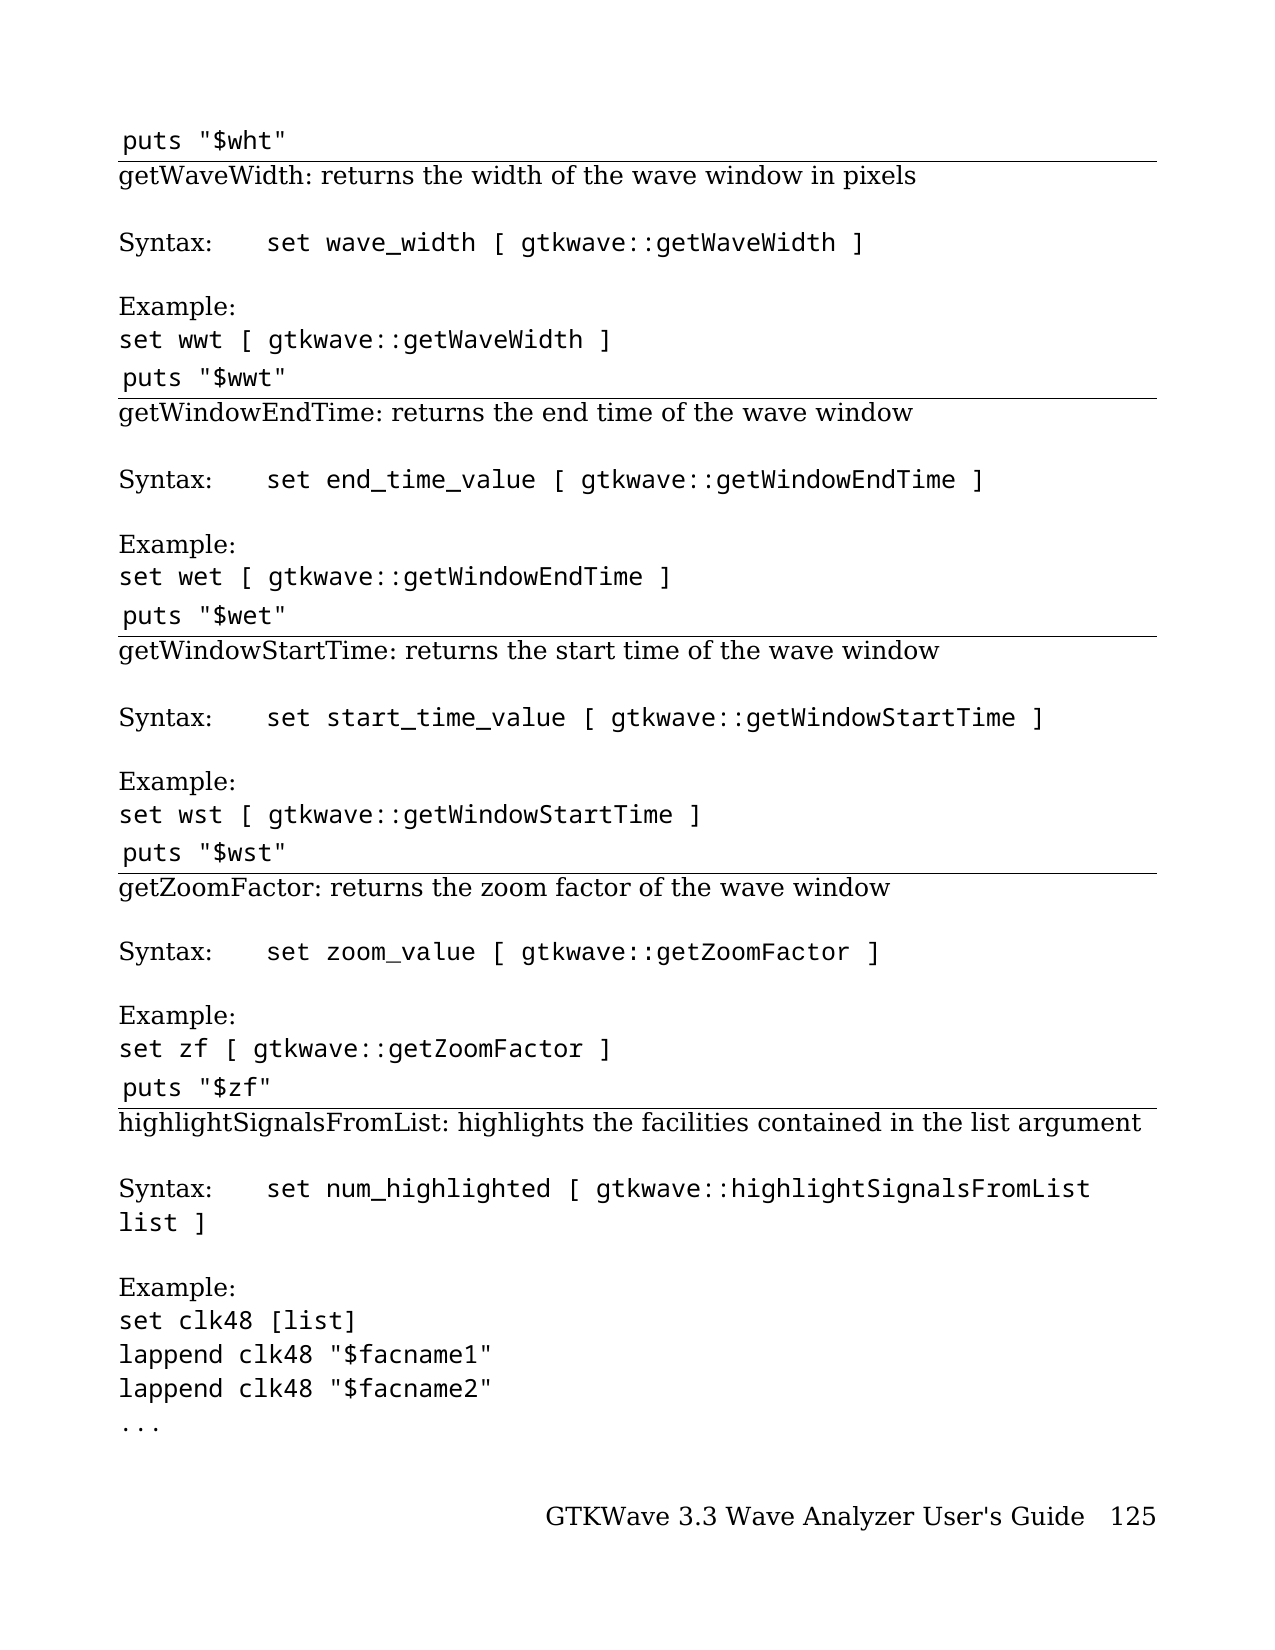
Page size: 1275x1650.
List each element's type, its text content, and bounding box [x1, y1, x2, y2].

text getWindowStartTime: returns the start time of the wave window [118, 637, 1157, 665]
text Example: [118, 767, 1157, 797]
text getWindowEndTime: returns the end time of the wave window [118, 399, 1157, 428]
text set clk48 [list] [118, 1302, 1157, 1336]
text Example: [118, 1273, 1157, 1302]
text lappend clk48 "$facname2" [118, 1370, 1157, 1404]
text lappend clk48 "$facname1" [118, 1336, 1157, 1370]
text ... [118, 1404, 1157, 1438]
text highlightSignalsFromList: highlights the facilities contained in the list argument [118, 1109, 1157, 1137]
text Syntax: set start_time_value [ gtkwave::getWindowStartTime ] [118, 699, 1157, 733]
text puts "$zf" [118, 1065, 1157, 1108]
text Syntax: set end_time_value [ gtkwave::getWindowEndTime ] [118, 462, 1157, 496]
text set wst [ gtkwave::getWindowStartTime ] [118, 797, 1157, 831]
text Example: [118, 292, 1157, 322]
text set wet [ gtkwave::getWindowEndTime ] [118, 559, 1157, 593]
text Example: [118, 530, 1157, 559]
text Syntax: set wave_width [ gtkwave::getWaveWidth ] [118, 224, 1157, 258]
text puts "$wet" [118, 593, 1157, 636]
text getZoomFactor: returns the zoom factor of the wave window [118, 874, 1157, 903]
text set wwt [ gtkwave::getWaveWidth ] [118, 322, 1157, 356]
text getWaveWidth: returns the width of the wave window in pixels [118, 162, 1157, 190]
text puts "$wst" [118, 831, 1157, 873]
text puts "$wht" [118, 118, 1157, 161]
text Syntax: set zoom_value [ gtkwave::getZoomFactor ] [118, 937, 1157, 967]
text Syntax: set num_highlighted [ gtkwave::highlightSignalsFromList list ] [118, 1171, 1157, 1239]
text set zf [ gtkwave::getZoomFactor ] [118, 1031, 1157, 1065]
text puts "$wwt" [118, 356, 1157, 398]
text Example: [118, 1002, 1157, 1031]
